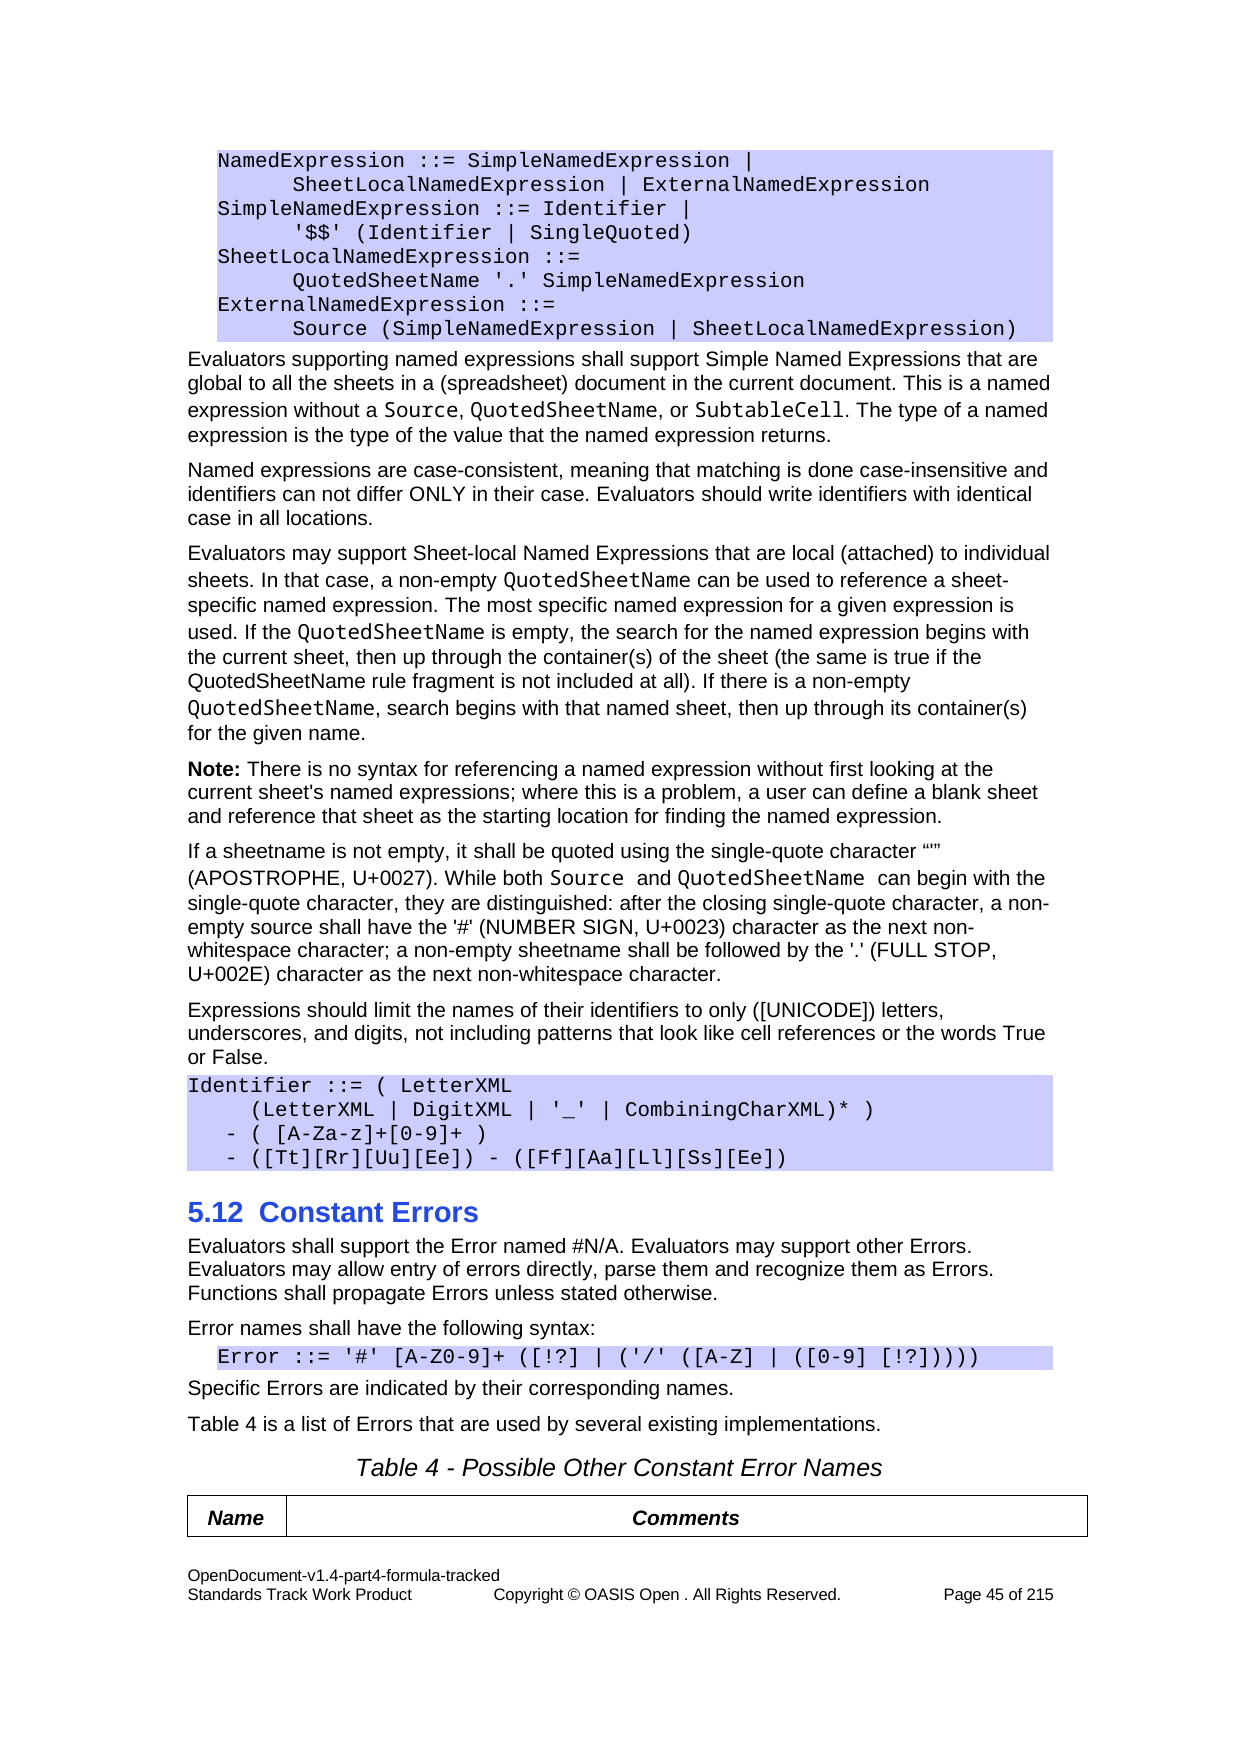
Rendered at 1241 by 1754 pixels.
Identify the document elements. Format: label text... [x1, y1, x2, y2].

text Error names shall have the following syntax: [187, 1317, 1053, 1340]
text Error ::= '#' [A-Z0-9]+ ([!?] | ('/' ([A-Z] | ([0-9] [!?])))) [217, 1346, 1053, 1370]
text Identifier ::= ( LetterXML [187, 1075, 1053, 1099]
text SimpleNamedExpression ::= Identifier | '$$' (Identifier | SingleQuoted) [217, 198, 1053, 246]
text If a sheetname is not empty, it shall be quoted using the single-quote character “'” (APOSTROPHE, U+0027). While both Source and QuotedSheetName can begin with the single-quote character, they are distinguished: after the closing single-quote character, a non-empty source shall have the '#' (NUMBER SIGN, U+0023) character as the next non-whitespace character; a non-empty sheetname shall be followed by the '.' (FULL STOP, U+002E) character as the next non-whitespace character. [187, 840, 1053, 986]
text SheetLocalNamedExpression ::= QuotedSheetName '.' SimpleNamedExpression [217, 246, 1053, 294]
table_header Name [188, 1496, 286, 1536]
text Table 4 is a list of Errors that are used by several existing implementations. [187, 1412, 1053, 1436]
list - ([Tt][Rr][Uu][Ee]) - ([Ff][Aa][Ll][Ss][Ee]) [187, 1147, 1053, 1171]
text Evaluators may support Sheet-local Named Expressions that are local (attached) to individual sheets. In that case, a non-empty QuotedSheetName can be used to reference a sheet-specific named expression. The most specific named expression for a given expression is used. If the QuotedSheetName is empty, the search for the named expression begins with the current sheet, then up through the container(s) of the sheet (the same is true if the QuotedSheetName rule fragment is not included at all). If there is a non-empty QuotedSheetName, search begins with that named sheet, then up through its container(s) for the given name. [187, 542, 1053, 745]
text ExternalNamedExpression ::= Source (SimpleNamedExpression | SheetLocalNamedExpression) [217, 294, 1053, 342]
text Evaluators supporting named expressions shall support Simple Named Expressions that are global to all the sheets in a (spreadsheet) document in the current document. This is a named expression without a Source, QuotedSheetName, or SubtableCell. The type of a named expression is the type of the value that the named expression returns. [187, 348, 1053, 447]
list (LetterXML | DigitXML | '_' | CombiningCharXML)* ) [187, 1099, 1053, 1123]
table_header Comments [287, 1496, 1087, 1536]
text Named expressions are case-consistent, meaning that matching is done case-insensitive and identifiers can not differ ONLY in their case. Evaluators should write identifiers with identical case in all locations. [187, 459, 1053, 529]
text Evaluators shall support the Error named #N/A. Evaluators may support other Errors. Evaluators may allow entry of errors directly, parse them and recognize them as Errors. Functions shall propagate Errors unless stated otherwise. [187, 1234, 1053, 1305]
text NamedExpression ::= SimpleNamedExpression | SheetLocalNamedExpression | ExternalNamedExpression [217, 150, 1053, 198]
text Expressions should limit the names of their identifiers to only ([UNICODE]) letters, underscores, and digits, not including patterns that look like cell references or the words True or False. [187, 998, 1053, 1069]
text Specific Errors are indicated by their corresponding names. [187, 1376, 1053, 1400]
subtitle Constant Errors [187, 1196, 1053, 1228]
text Table 4 - Possible Other Constant Error Names [187, 1454, 1053, 1482]
list - ( [A-Za-z]+[0-9]+ ) [187, 1123, 1053, 1147]
text Note: There is no syntax for referencing a named expression without first looking at the current sheet's named expressions; where this is a problem, a user can define a blank sheet and reference that sheet as the starting location for finding the named expression. [187, 757, 1053, 828]
